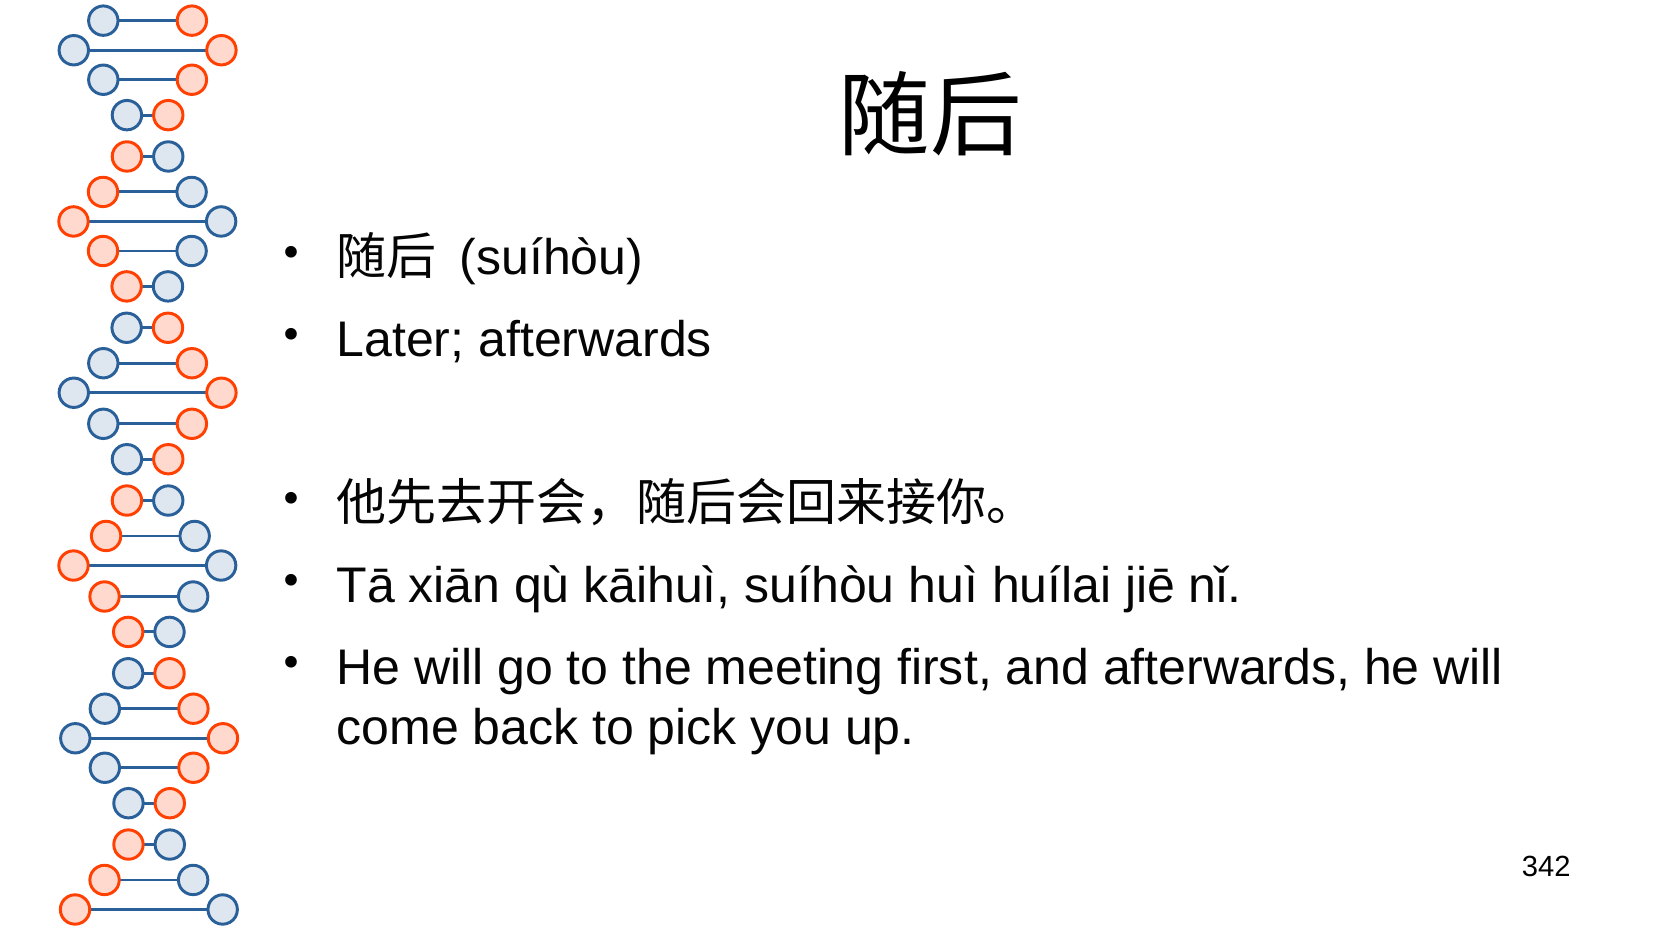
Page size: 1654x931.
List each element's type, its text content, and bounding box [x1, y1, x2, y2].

title 随后 [265, 35, 1595, 189]
list 随后 (suíhòu) Later; afterwards 他先去开会，随后会回来接你。 Tā xiān qù kāihuì, suíhòu huì huílai jiē nǐ. He will go to the meeting first, and afterwards, he will come back to pick you up. [265, 224, 1595, 764]
